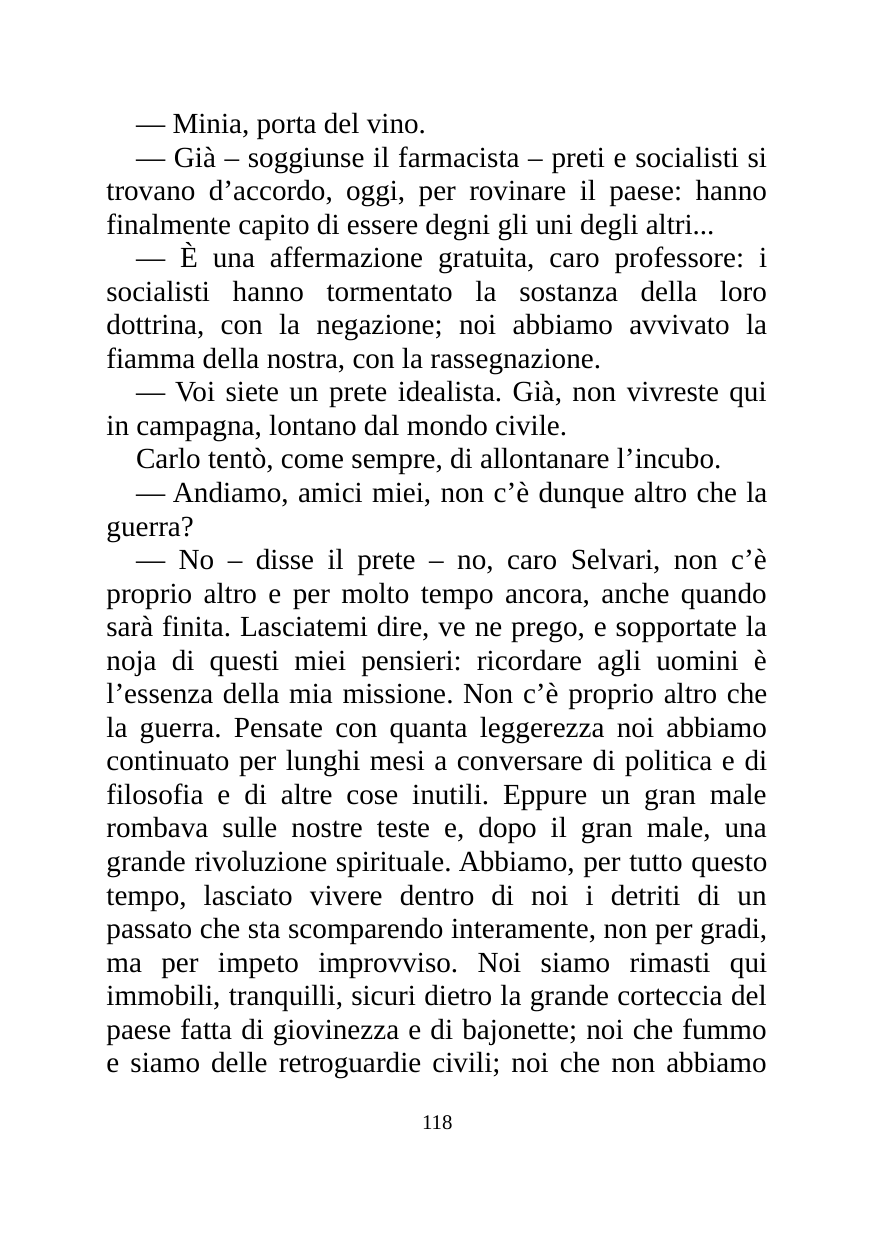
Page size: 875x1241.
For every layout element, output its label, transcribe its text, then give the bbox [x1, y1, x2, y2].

text — No – disse il prete – no, caro Selvari, non c’è proprio altro e per molto tempo ancora, anche quando sarà finita. Lasciatemi dire, ve ne prego, e sopportate la noja di questi miei pensieri: ricordare agli uomini è l’essenza della mia missione. Non c’è proprio altro che la guerra. Pensate con quanta leggerezza noi abbiamo continuato per lunghi mesi a conversare di politica e di filosofia e di altre cose inutili. Eppure un gran male rombava sulle nostre teste e, dopo il gran male, una grande rivoluzione spirituale. Abbiamo, per tutto questo tempo, lasciato vivere dentro di noi i detriti di un passato che sta scomparendo interamente, non per gradi, ma per impeto improvviso. Noi siamo rimasti qui immobili, tranquilli, sicuri dietro la grande corteccia del paese fatta di giovinezza e di bajonette; noi che fummo e siamo delle retroguardie civili; noi che non abbiamo [106, 542, 768, 1079]
text — È una affermazione gratuita, caro professore: i socialisti hanno tormentato la sostanza della loro dottrina, con la negazione; noi abbiamo avvivato la fiamma della nostra, con la rassegnazione. [106, 240, 768, 374]
text Carlo tentò, come sempre, di allontanare l’incubo. [106, 442, 768, 475]
text — Voi siete un prete idealista. Già, non vivreste qui in campagna, lontano dal mondo civile. [106, 374, 768, 442]
text — Già – soggiunse il farmacista – preti e socialisti si trovano d’accordo, oggi, per rovinare il paese: hanno finalmente capito di essere degni gli uni degli altri... [106, 140, 768, 240]
text — Minia, porta del vino. [106, 106, 768, 140]
text — Andiamo, amici miei, non c’è dunque altro che la guerra? [106, 475, 768, 542]
